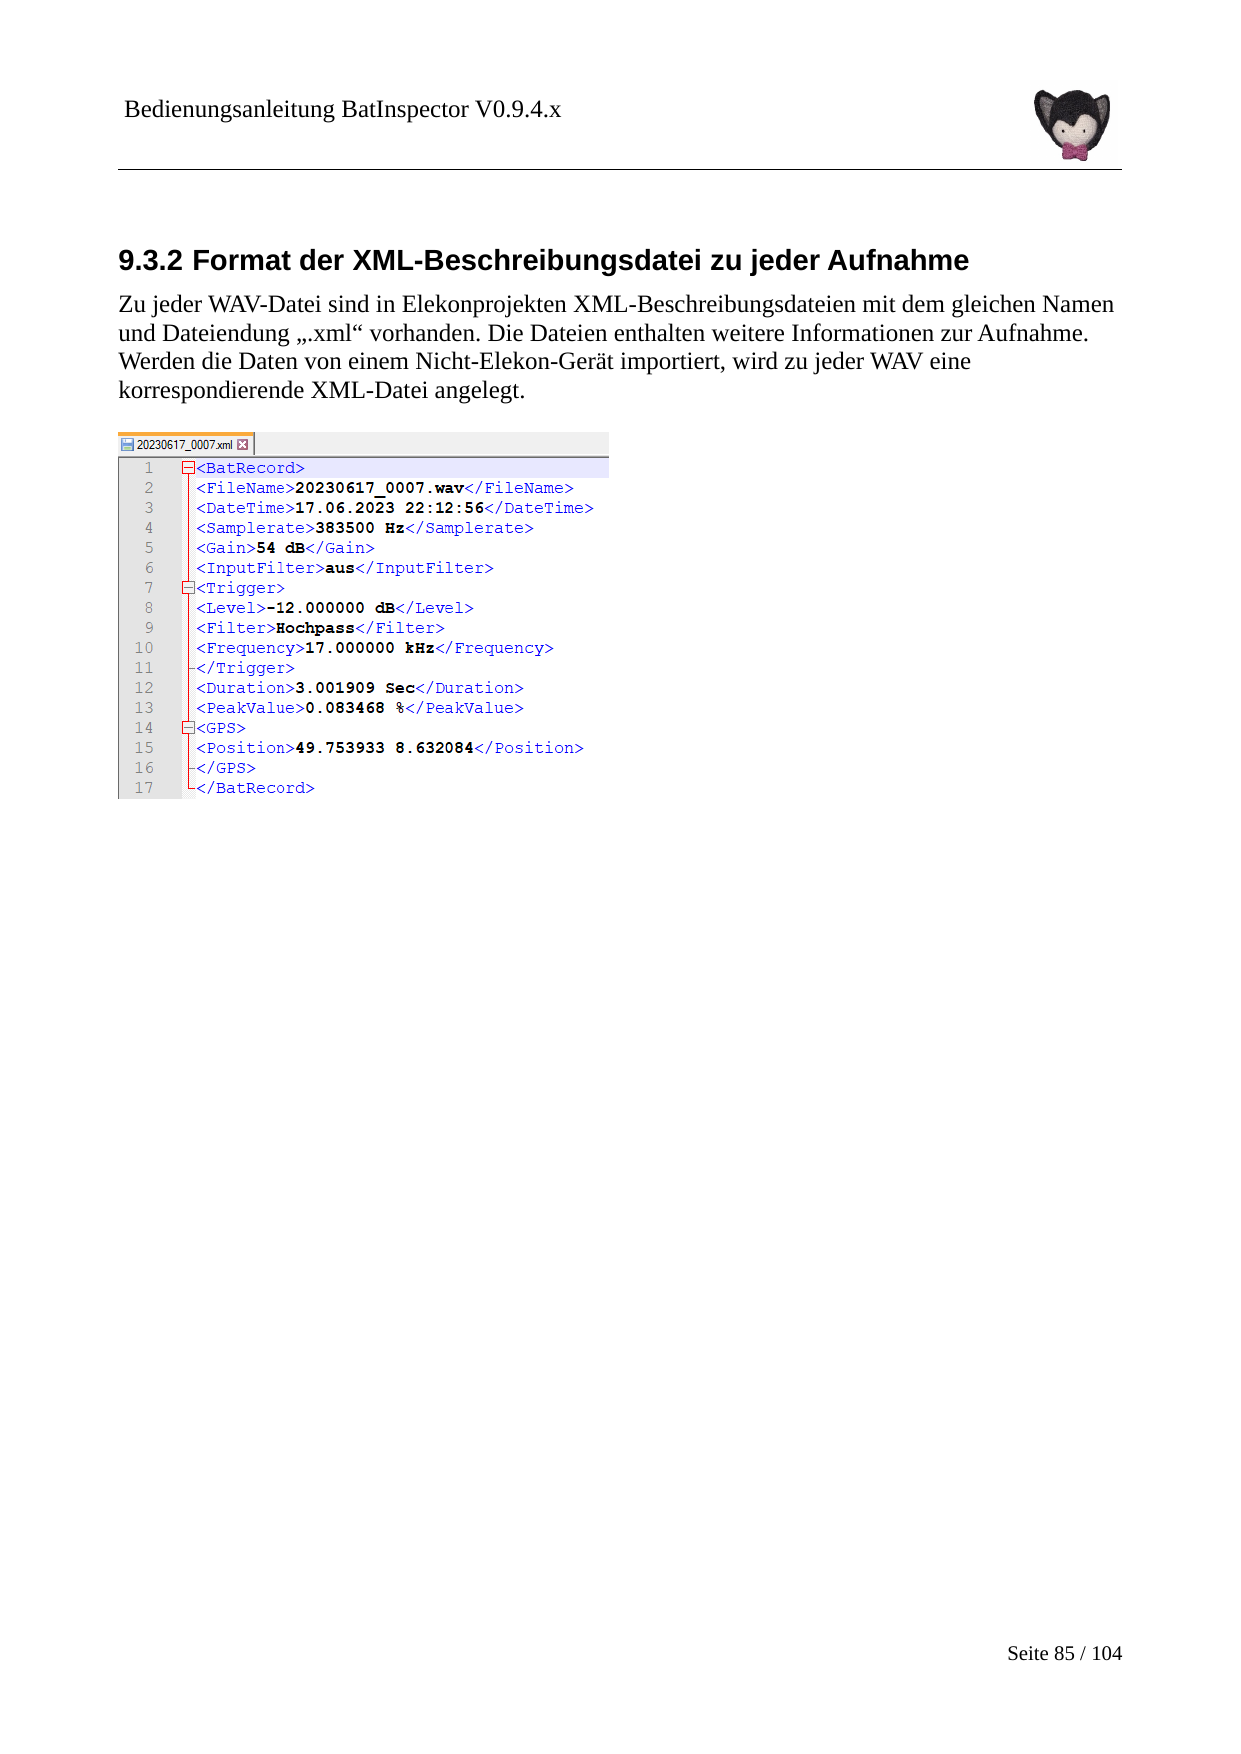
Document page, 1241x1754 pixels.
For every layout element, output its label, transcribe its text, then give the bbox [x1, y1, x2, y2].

picture [118, 432, 609, 799]
text Zu jeder WAV-Datei sind in Elekonprojekten XML-Beschreibungsdateien mit dem gleichen Namen und Dateiendung „.xml“ vorhanden. Die Dateien enthalten weitere Informationen zur Aufnahme. Werden die Daten von einem Nicht-Elekon-Gerät importiert, wird zu jeder WAV eine korrespondierende XML-Datei angelegt. [118, 289, 1122, 404]
subtitle Format der XML-Beschreibungsdatei zu jeder Aufnahme [118, 243, 1122, 276]
picture [1030, 80, 1119, 169]
